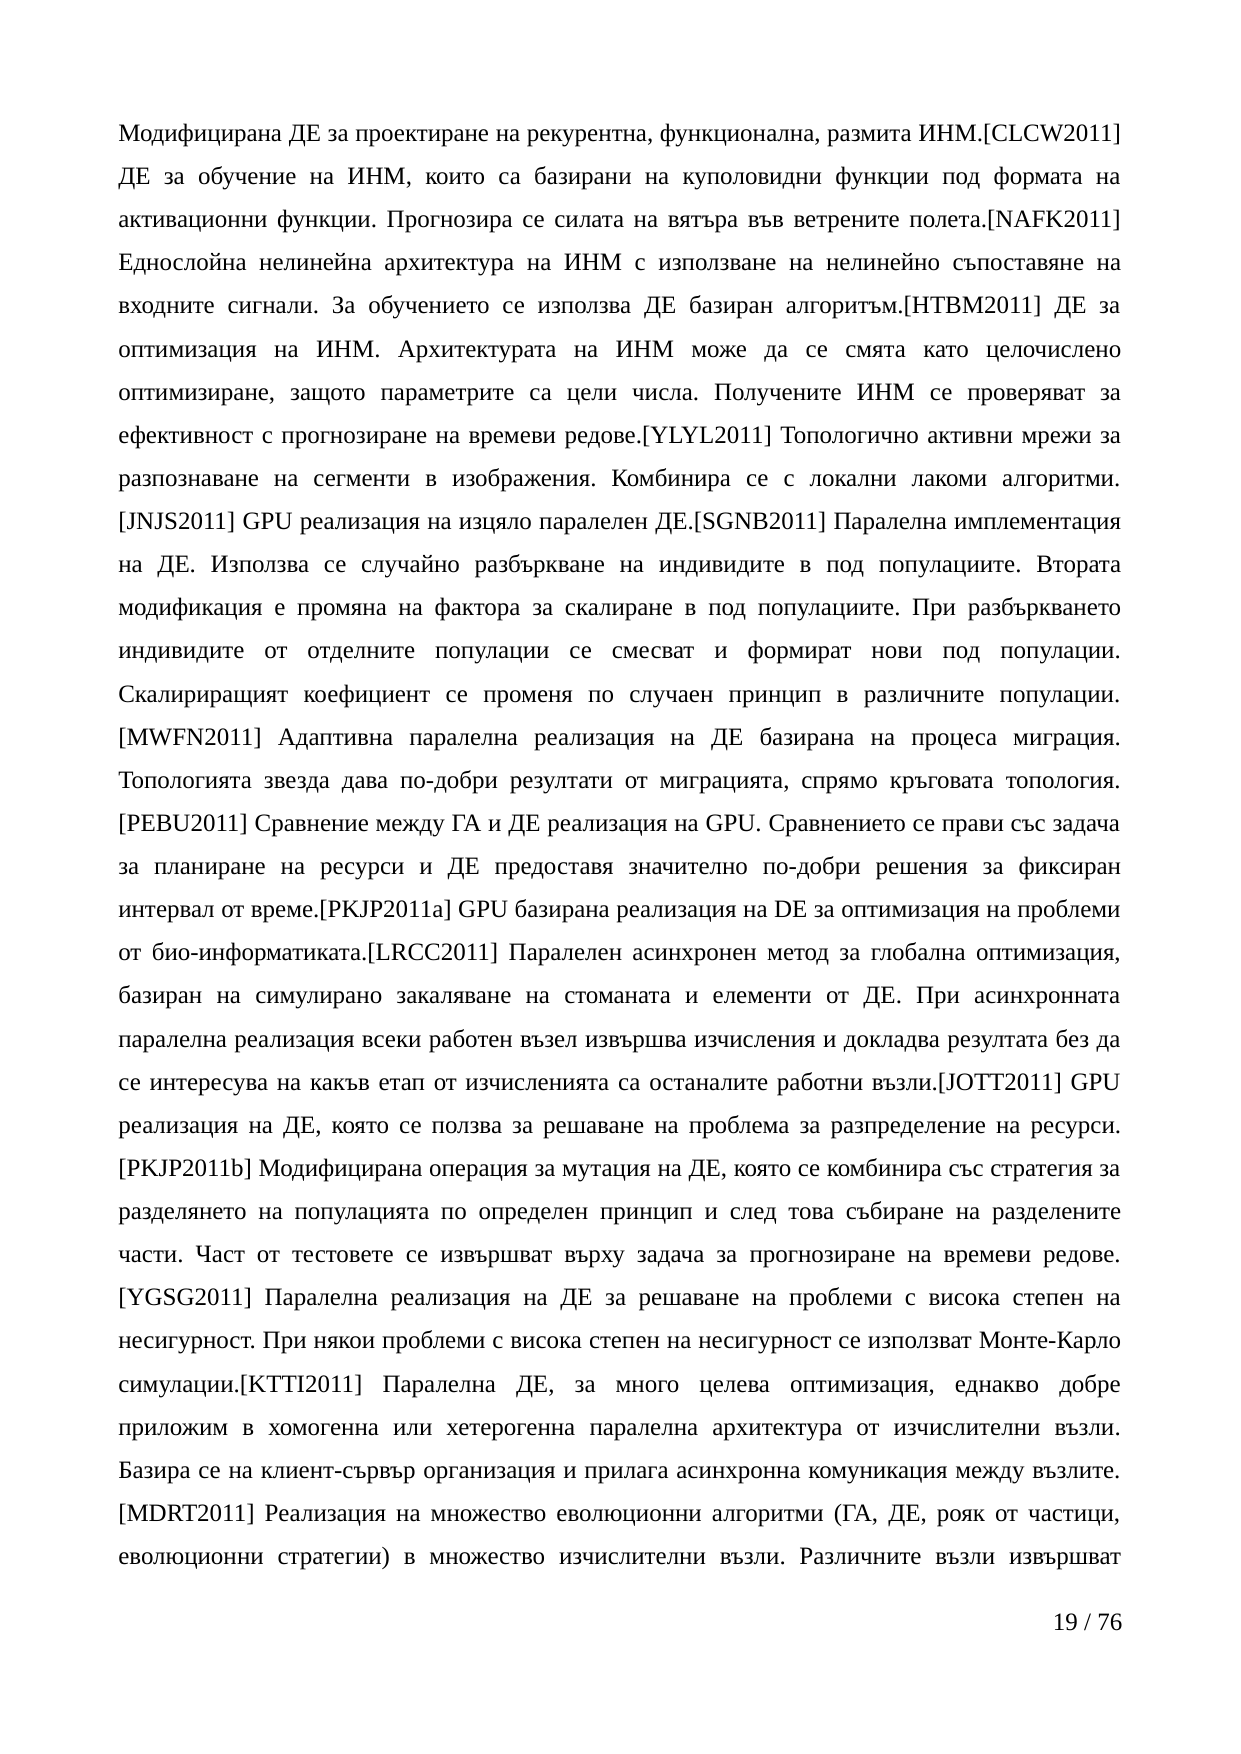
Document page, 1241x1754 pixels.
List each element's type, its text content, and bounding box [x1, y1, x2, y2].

text Модифицирана ДЕ за проектиране на рекурентна, функционална, размита ИНМ.[CLCW2011] ДЕ за обучение на ИНМ, които са базирани на куполовидни функции под формата на активационни функции. Прогнозира се силата на вятъра във ветрените полета.[NAFK2011] Еднослойна нелинейна архитектура на ИНМ с използване на нелинейно съпоставяне на входните сигнали. За обучението се използва ДЕ базиран алгоритъм.[HTBM2011] ДЕ за оптимизация на ИНМ. Архитектурата на ИНМ може да се смята като целочислено оптимизиране, защото параметрите са цели числа. Получените ИНМ се проверяват за ефективност с прогнозиране на времеви редове.[YLYL2011] Топологично активни мрежи за разпознаване на сегменти в изображения. Комбинира се с локални лакоми алгоритми.[JNJS2011] GPU реализация на изцяло паралелен ДЕ.[SGNB2011] Паралелна имплементация на ДЕ. Използва се случайно разбъркване на индивидите в под популациите. Втората модификация е промяна на фактора за скалиране в под популациите. При разбъркването индивидите от отделните популации се смесват и формират нови под популации. Скалириращият коефициент се променя по случаен принцип в различните популации.[MWFN2011] Адаптивна паралелна реализация на ДЕ базирана на процеса миграция. Топологията звезда дава по-добри резултати от миграцията, спрямо кръговата топология.[PEBU2011] Сравнение между ГА и ДЕ реализация на GPU. Сравнението се прави със задача за планиране на ресурси и ДЕ предоставя значително по-добри решения за фиксиран интервал от време.[PKJP2011a] GPU базирана реализация на DE за оптимизация на проблеми от био-информатиката.[LRCC2011] Паралелен асинхронен метод за глобална оптимизация, базиран на симулирано закаляване на стоманата и елементи от ДЕ. При асинхронната паралелна реализация всеки работен възел извършва изчисления и докладва резултата без да се интересува на какъв етап от изчисленията са останалите работни възли.[JOTT2011] GPU реализация на ДЕ, която се ползва за решаване на проблема за разпределение на ресурси.[PKJP2011b] Модифицирана операция за мутация на ДЕ, която се комбинира със стратегия за разделянето на популацията по определен принцип и след това събиране на разделените части. Част от тестовете се извършват върху задача за прогнозиране на времеви редове.[YGSG2011] Паралелна реализация на ДЕ за решаване на проблеми с висока степен на несигурност. При някои проблеми с висока степен на несигурност се използват Монте-Карло симулации.[KTTI2011] Паралелна ДЕ, за много целева оптимизация, еднакво добре приложим в хомогенна или хетерогенна паралелна архитектура от изчислителни възли. Базира се на клиент-сървър организация и прилага асинхронна комуникация между възлите.[MDRT2011] Реализация на множество еволюционни алгоритми (ГА, ДЕ, рояк от частици, еволюционни стратегии) в множество изчислителни възли. Различните възли извършват [118, 118, 1122, 1570]
